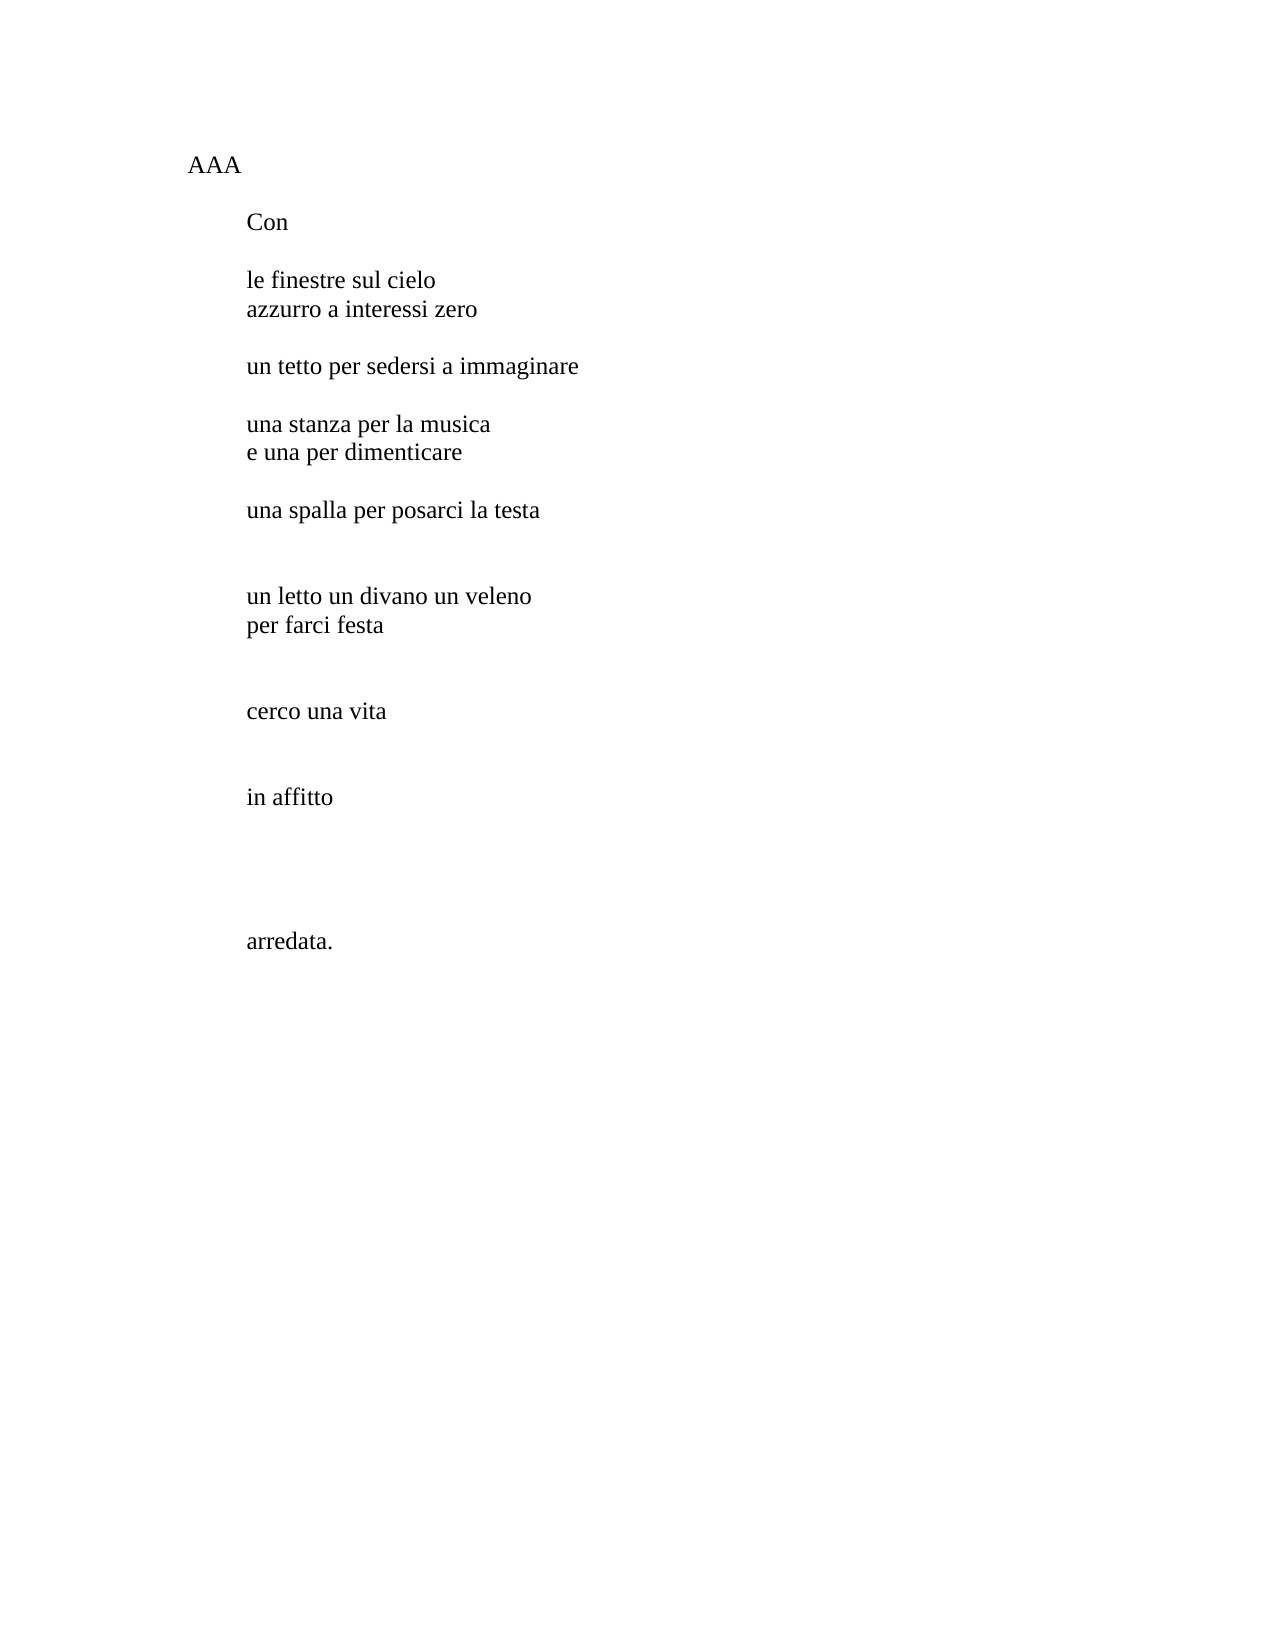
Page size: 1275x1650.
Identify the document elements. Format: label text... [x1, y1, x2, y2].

text le finestre sul cielo [187, 265, 1087, 294]
text un letto un divano un veleno [187, 581, 1087, 610]
text una stanza per la musica [187, 409, 1087, 437]
text cerco una vita [187, 696, 1087, 725]
text in affitto [187, 782, 1087, 811]
text un tetto per sedersi a immaginare [187, 351, 1087, 380]
text Con [187, 207, 1087, 236]
text AAA [187, 150, 1087, 179]
text una spalla per posarci la testa [187, 495, 1087, 524]
text e una per dimenticare [187, 437, 1087, 466]
text azzurro a interessi zero [187, 294, 1087, 322]
text per farci festa [187, 610, 1087, 639]
text arredata. [187, 926, 1087, 955]
